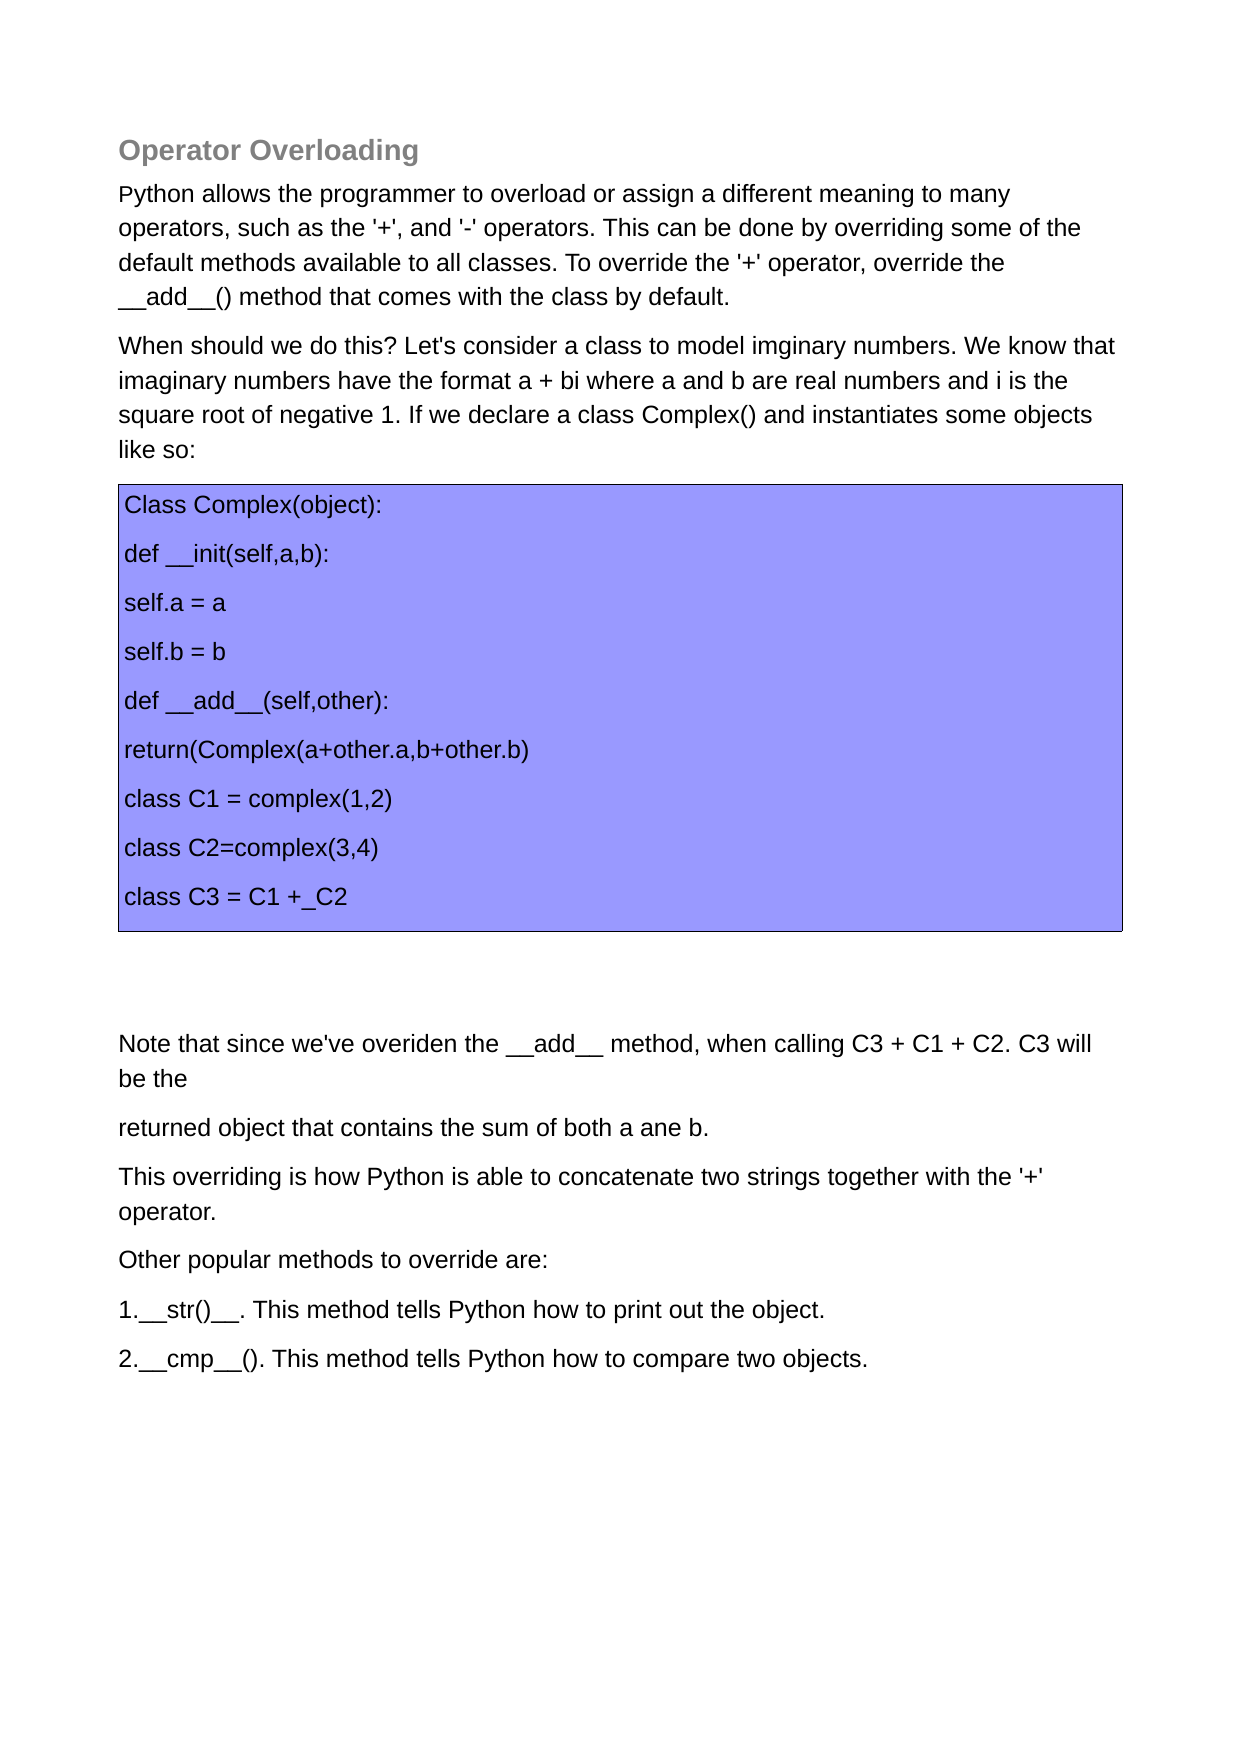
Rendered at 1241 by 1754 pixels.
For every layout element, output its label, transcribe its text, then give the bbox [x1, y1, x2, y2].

table_header Class Complex(object): def __init(self,a,b): self.a = a self.b = b def __add__(self,other): return(Complex(a+other.a,b+other.b) class C1 = complex(1,2) class C2=complex(3,4) class C3 = C1 +_C2 [119, 485, 1122, 931]
text Python allows the programmer to overload or assign a different meaning to many operators, such as the '+', and '-' operators. This can be done by overriding some of the default methods available to all classes. To override the '+' operator, override the __add__() method that comes with the class by default. [118, 179, 1122, 311]
text When should we do this? Let's consider a class to model imginary numbers. We know that imaginary numbers have the format a + bi where a and b are real numbers and i is the square root of negative 1. If we declare a class Complex() and instantiates some objects like so: [118, 331, 1122, 463]
subtitle Operator Overloading [118, 133, 1122, 166]
text returned object that contains the sum of both a ane b. [118, 1113, 1122, 1142]
text 2.__cmp__(). This method tells Python how to compare two objects. [118, 1344, 1122, 1372]
text Note that since we've overiden the __add__ method, when calling C3 + C1 + C2. C3 will be the [118, 1029, 1122, 1093]
text Other popular methods to override are: [118, 1246, 1122, 1274]
text 1.__str()__. This method tells Python how to print out the object. [118, 1294, 1122, 1323]
text This overriding is how Python is able to concatenate two strings together with the '+' operator. [118, 1162, 1122, 1225]
